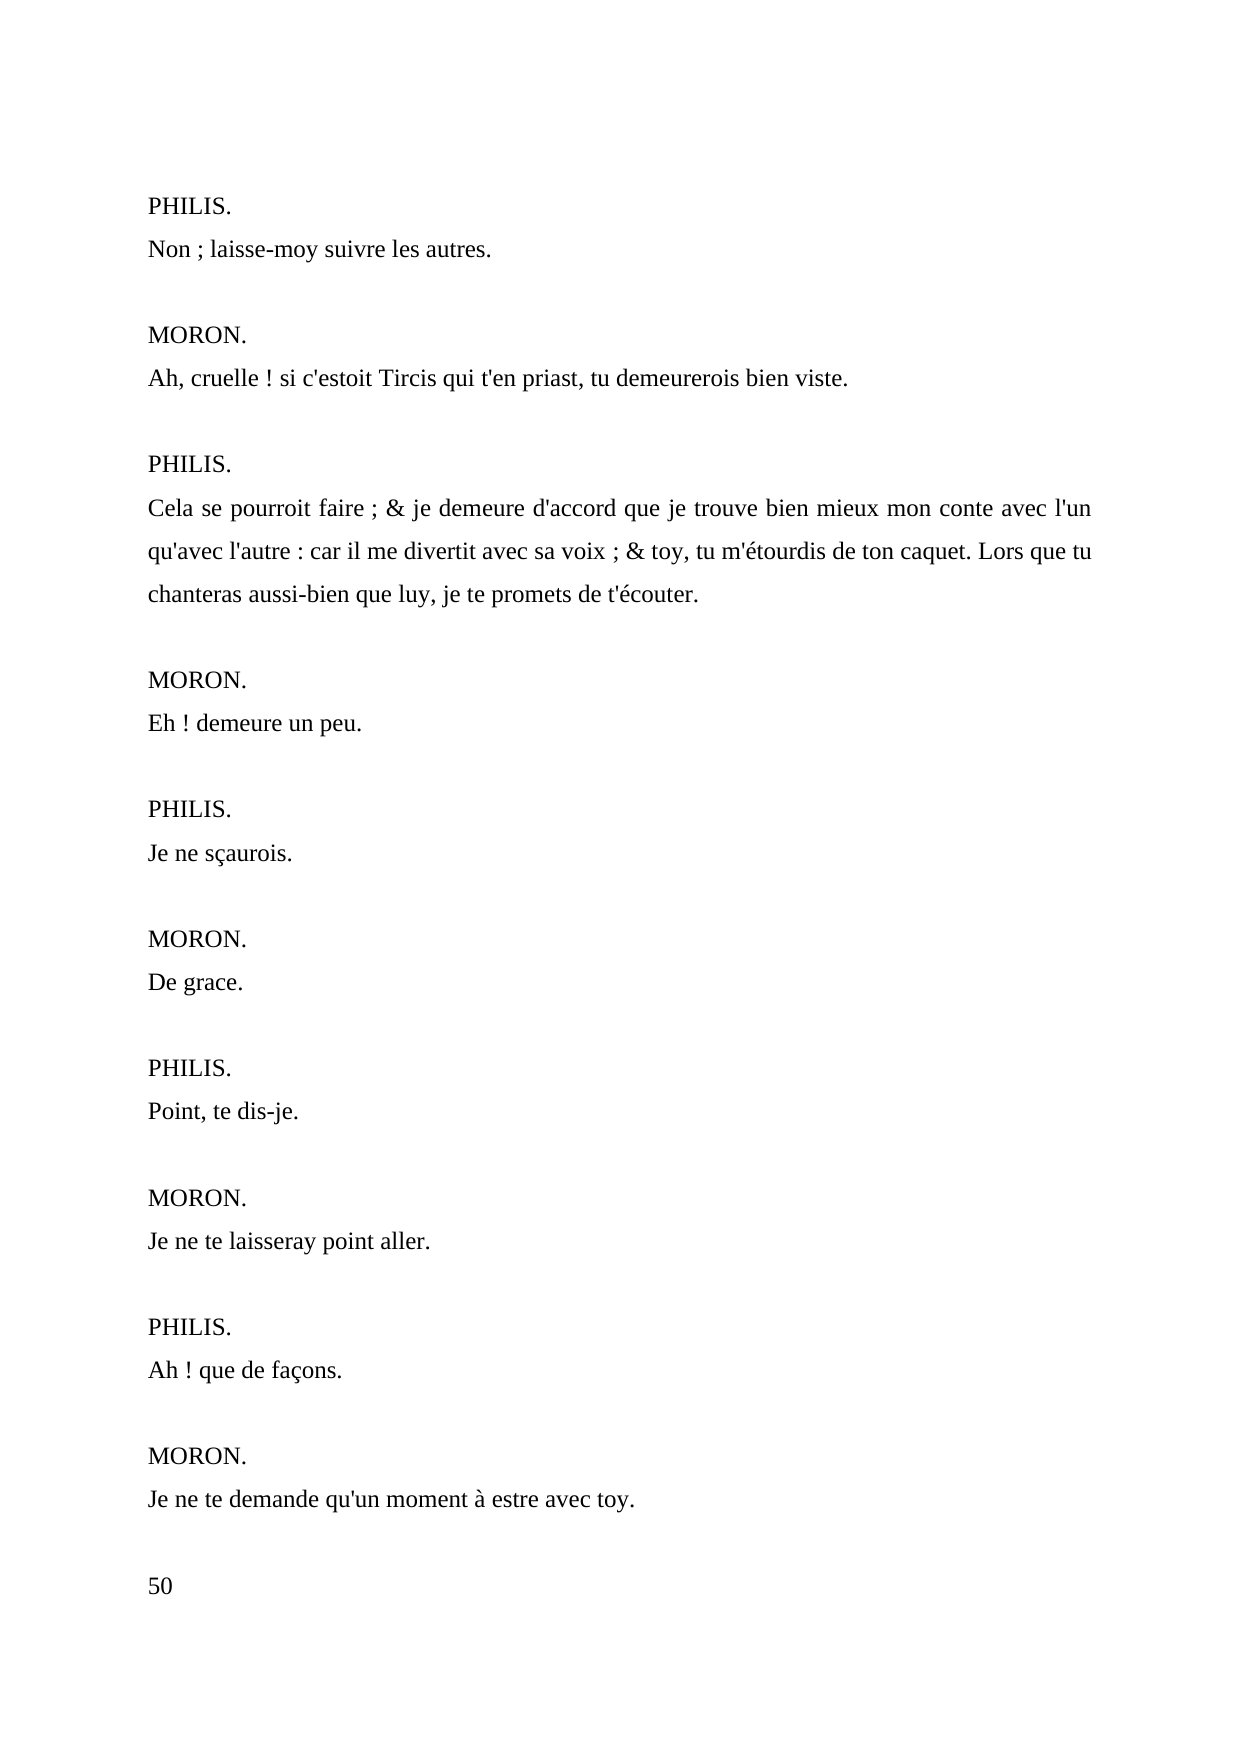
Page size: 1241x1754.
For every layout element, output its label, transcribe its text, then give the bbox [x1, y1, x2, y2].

text MORON. [148, 924, 1093, 953]
text PHILIS. [148, 794, 1093, 823]
text PHILIS. [148, 1312, 1093, 1341]
text MORON. [148, 665, 1093, 694]
text De grace. [148, 967, 1093, 996]
text MORON. [148, 320, 1093, 349]
text Cela se pourroit faire ; & je demeure d'accord que je trouve bien mieux mon conte avec l'un qu'avec l'autre : car il me divertit avec sa voix ; & toy, tu m'étourdis de ton caquet. Lors que tu chanteras aussi-bien que luy, je te promets de t'écouter. [148, 493, 1093, 608]
text PHILIS. [148, 191, 1093, 219]
text Je ne te laisseray point aller. [148, 1226, 1093, 1254]
text MORON. [148, 1183, 1093, 1211]
text Eh ! demeure un peu. [148, 708, 1093, 737]
text PHILIS. [148, 449, 1093, 478]
text Non ; laisse-moy suivre les autres. [148, 234, 1093, 263]
text Je ne sçaurois. [148, 838, 1093, 866]
text MORON. [148, 1441, 1093, 1470]
text PHILIS. [148, 1053, 1093, 1082]
text Je ne te demande qu'un moment à estre avec toy. [148, 1484, 1093, 1513]
text Point, te dis-je. [148, 1096, 1093, 1125]
text 50 [148, 1571, 1093, 1599]
text Ah ! que de façons. [148, 1355, 1093, 1384]
text Ah, cruelle ! si c'estoit Tircis qui t'en priast, tu demeurerois bien viste. [148, 363, 1093, 392]
